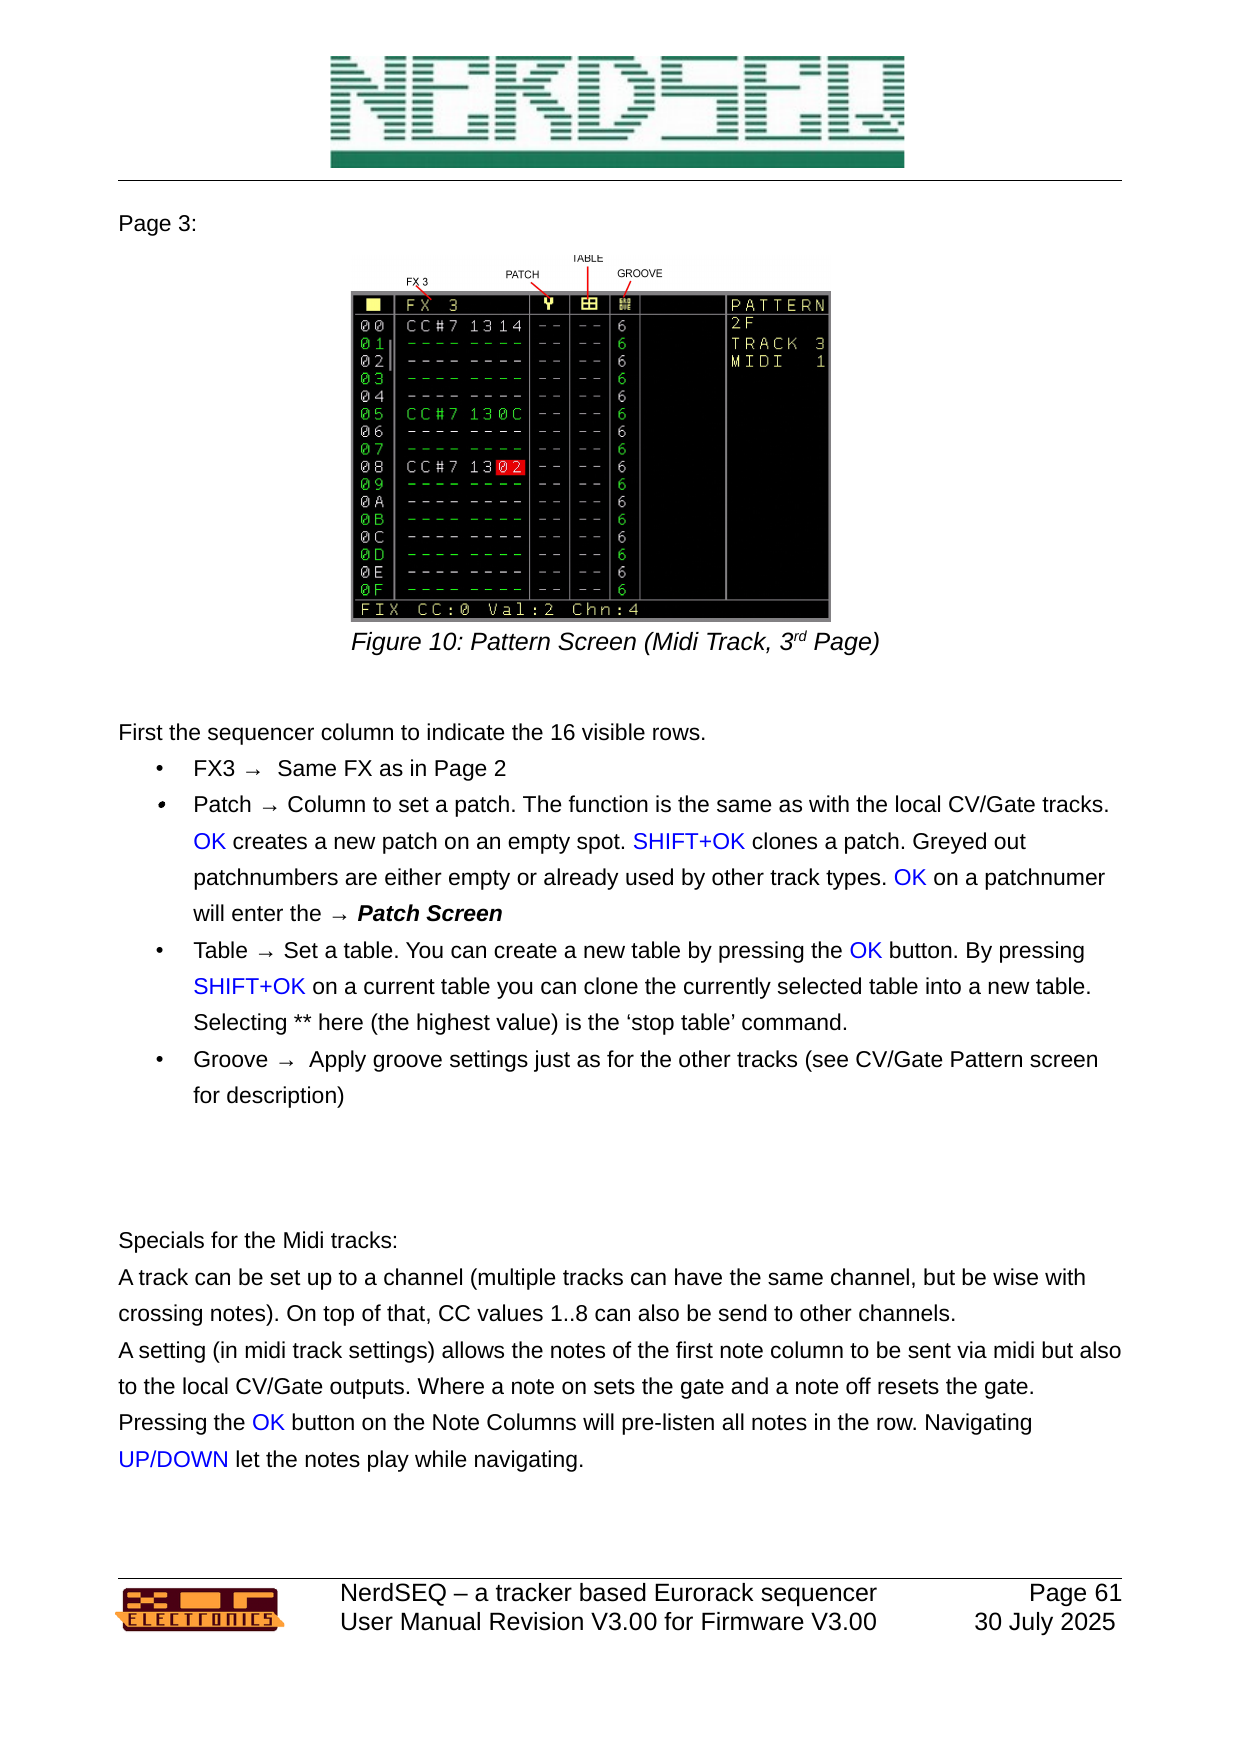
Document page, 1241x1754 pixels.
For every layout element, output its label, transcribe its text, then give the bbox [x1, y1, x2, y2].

text Page 3: [118, 209, 1122, 236]
list Groove → Apply groove settings just as for the other tracks (see CV/Gate Pattern screen for description) [156, 1046, 1122, 1108]
text A track can be set up to a channel (multiple tracks can have the same channel, but be wise with crossing notes). On top of that, CC values 1..8 can also be send to other channels. [118, 1264, 1122, 1327]
list Table → Set a table. You can create a new table by pressing the OK button. By pressing SHIFT+OK on a current table you can clone the currently selected table into a new table. Selecting ** here (the highest value) is the ‘stop table’ command. [156, 937, 1122, 1036]
picture [330, 56, 905, 168]
text First the sequencer column to indicate the 16 visible rows. [118, 718, 1122, 745]
picture [115, 1584, 285, 1634]
text A setting (in midi track settings) allows the notes of the first note column to be sent via midi but also to the local CV/Gate outputs. Where a note on sets the gate and a note off resets the gate. [118, 1337, 1122, 1399]
list Patch → Column to set a patch. The function is the same as with the local CV/Gate tracks. OK creates a new patch on an empty spot. SHIFT+OK clones a patch. Greyed out patchnumbers are either empty or already used by other track types. OK on a patchnumer will enter the → Patch Screen [156, 791, 1122, 927]
picture [350, 255, 831, 622]
text Figure 10: Pattern Screen (Midi Track, 3rd Page) [351, 255, 884, 656]
text Pressing the OK button on the Note Columns will pre-listen all notes in the row. Navigating UP/DOWN let the notes play while navigating. [118, 1409, 1122, 1472]
list FX3 → Same FX as in Page 2 [156, 755, 1122, 781]
text Specials for the Midi tracks: [118, 1227, 1122, 1254]
